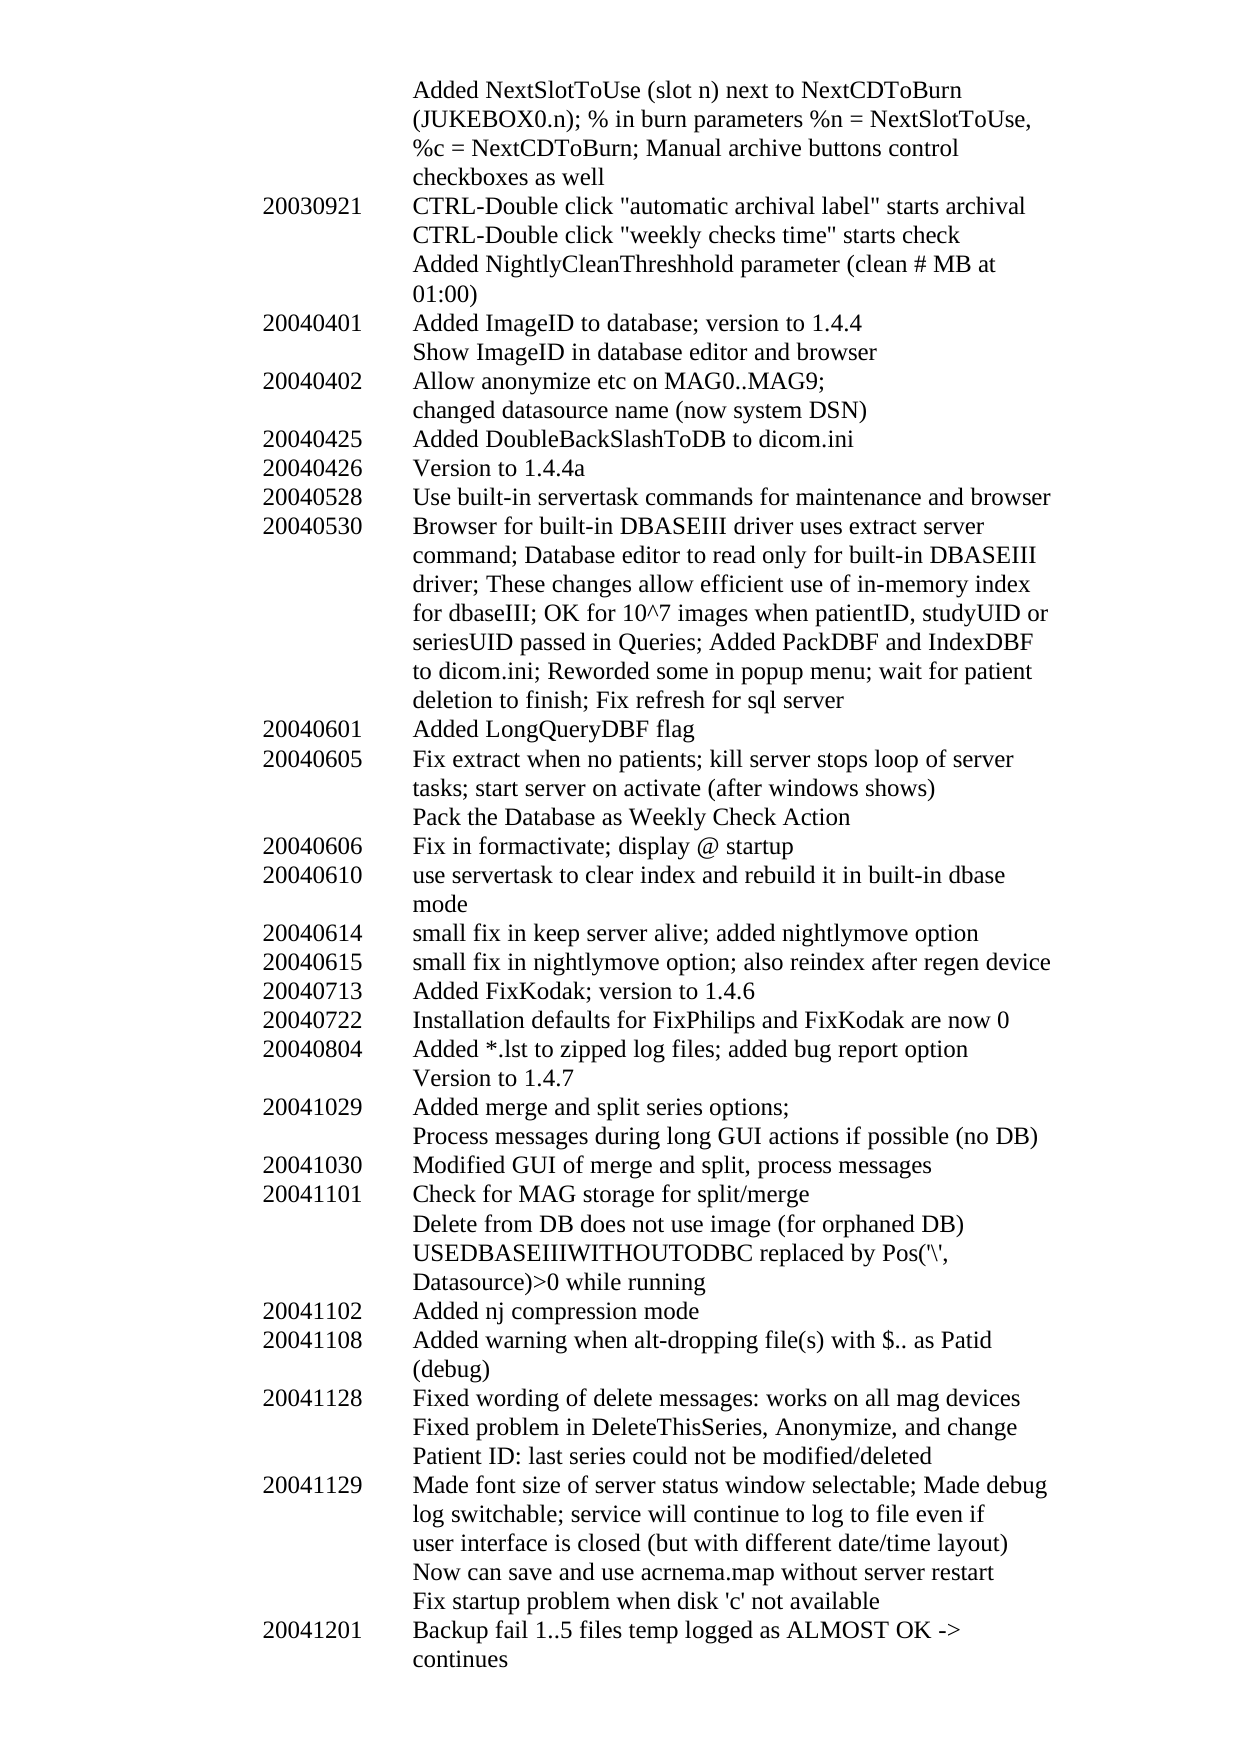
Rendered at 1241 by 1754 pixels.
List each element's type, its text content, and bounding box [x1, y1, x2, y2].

text Added NightlyCleanThreshhold parameter (clean # MB at 01:00) [412, 249, 1053, 307]
text 20041108 Added warning when alt-dropping file(s) with $.. as Patid (debug) [262, 1325, 1053, 1383]
text Process messages during long GUI actions if possible (no DB) [337, 1121, 1053, 1150]
text Pack the Database as Weekly Check Action [337, 802, 1053, 831]
text 20040426 Version to 1.4.4a [187, 453, 1053, 482]
text 20030921 CTRL-Double click "automatic archival label" starts archival [187, 191, 1053, 220]
text 20040605 Fix extract when no patients; kill server stops loop of server tasks; start server on activate (after windows shows) [262, 743, 1053, 802]
text log switchable; service will continue to log to file even if [337, 1499, 1053, 1528]
text Delete from DB does not use image (for orphaned DB) [337, 1208, 1053, 1237]
text 20040528 Use built-in servertask commands for maintenance and browser [187, 482, 1053, 511]
text Added NextSlotToUse (slot n) next to NextCDToBurn (JUKEBOX0.n); % in burn parameters %n = NextSlotToUse, %c = NextCDToBurn; Manual archive buttons control checkboxes as well [412, 75, 1053, 191]
text 20041030 Modified GUI of merge and split, process messages [187, 1150, 1053, 1179]
text 20040402 Allow anonymize etc on MAG0..MAG9; [187, 366, 1053, 395]
text Show ImageID in database editor and browser [337, 337, 1053, 366]
text command; Database editor to read only for built-in DBASEIII driver; These changes allow efficient use of in-memory index for dbaseIII; OK for 10^7 images when patientID, studyUID or seriesUID passed in Queries; Added PackDBF and IndexDBF to dicom.ini; Reworded some in popup menu; wait for patient deletion to finish; Fix refresh for sql server [412, 540, 1053, 714]
text 20040601 Added LongQueryDBF flag [187, 714, 1053, 743]
text 20040614 small fix in keep server alive; added nightlymove option [187, 918, 1053, 947]
text user interface is closed (but with different date/time layout) [337, 1528, 1053, 1557]
text 20040722 Installation defaults for FixPhilips and FixKodak are now 0 [187, 1005, 1053, 1034]
text 20041102 Added nj compression mode [187, 1296, 1053, 1325]
text 20041029 Added merge and split series options; [187, 1092, 1053, 1121]
text 20041128 Fixed wording of delete messages: works on all mag devices [187, 1383, 1053, 1412]
text 20040713 Added FixKodak; version to 1.4.6 [187, 976, 1053, 1005]
text 20040610 use servertask to clear index and rebuild it in built-in dbase [187, 860, 1053, 889]
text 20040804 Added *.lst to zipped log files; added bug report option [187, 1034, 1053, 1063]
text 20041101 Check for MAG storage for split/merge [187, 1179, 1053, 1208]
text 20041129 Made font size of server status window selectable; Made debug [187, 1470, 1053, 1499]
text 20040606 Fix in formactivate; display @ startup [187, 831, 1053, 860]
text Now can save and use acrnema.map without server restart [337, 1557, 1053, 1586]
text 20040425 Added DoubleBackSlashToDB to dicom.ini [187, 424, 1053, 453]
text USEDBASEIIIWITHOUTODBC replaced by Pos('\', Datasource)>0 while running [412, 1237, 1053, 1296]
text Patient ID: last series could not be modified/deleted [337, 1441, 1053, 1470]
text Fixed problem in DeleteThisSeries, Anonymize, and change [337, 1412, 1053, 1441]
text 20040401 Added ImageID to database; version to 1.4.4 [187, 307, 1053, 337]
text mode [337, 889, 1053, 918]
text changed datasource name (now system DSN) [337, 395, 1053, 424]
text 20040615 small fix in nightlymove option; also reindex after regen device [187, 947, 1053, 976]
text Fix startup problem when disk 'c' not available [337, 1586, 1053, 1615]
text 20041201 Backup fail 1..5 files temp logged as ALMOST OK -> continues [262, 1615, 1053, 1673]
text Version to 1.4.7 [337, 1063, 1053, 1092]
text 20040530 Browser for built-in DBASEIII driver uses extract server [187, 511, 1053, 540]
text CTRL-Double click "weekly checks time" starts check [337, 220, 1053, 249]
